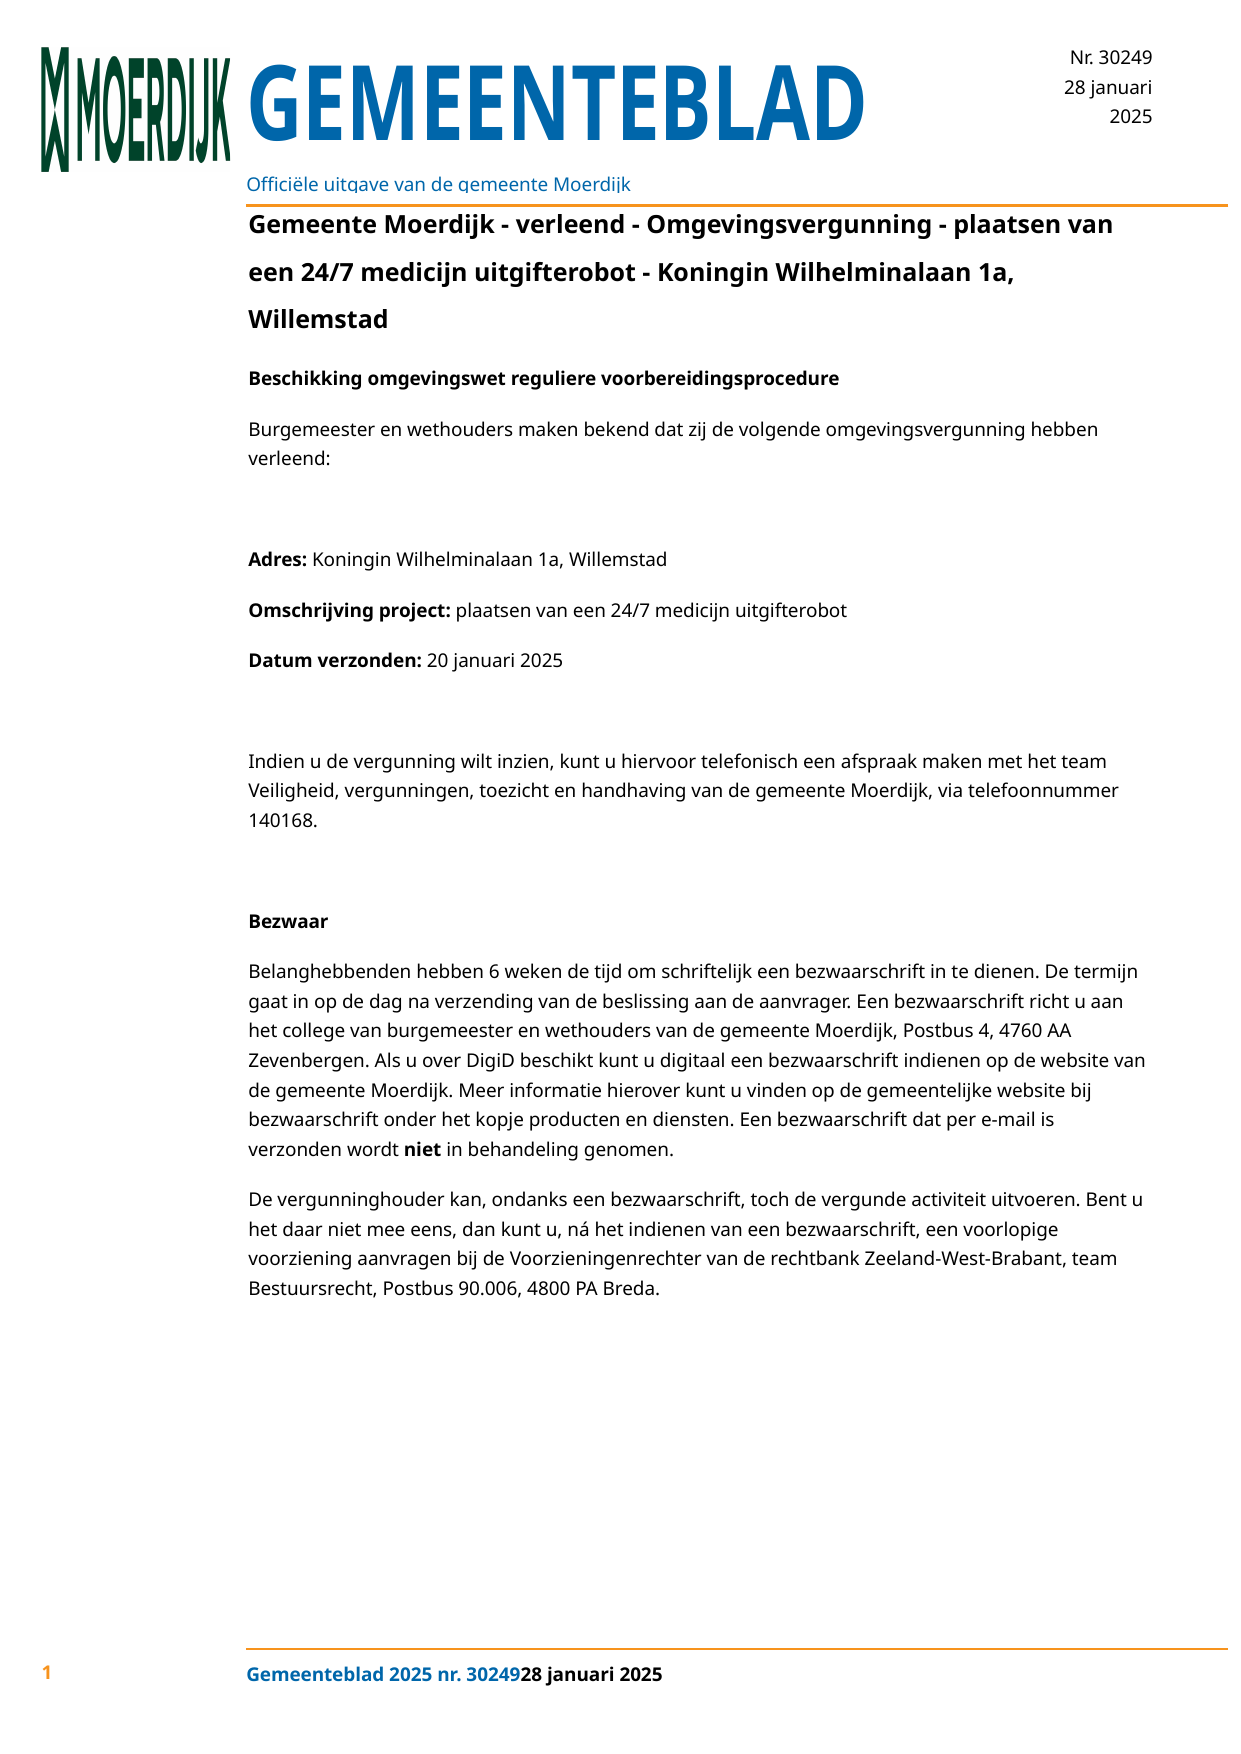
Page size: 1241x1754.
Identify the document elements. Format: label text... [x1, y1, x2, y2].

text Beschikking omgevingswet reguliere voorbereidingsprocedure [248, 366, 1152, 391]
text Indien u de vergunning wilt inzien, kunt u hiervoor telefonisch een afspraak maken met het team Veiligheid, vergunningen, toezicht en handhaving van de gemeente Moerdijk, via telefoonnummer 140168. [248, 748, 1152, 833]
text Adres: Koningin Wilhelminalaan 1a, Willemstad [248, 546, 1152, 572]
text Gemeente Moerdijk - verleend - Omgevingsvergunning - plaatsen van een 24/7 medicijn uitgifterobot - Koningin Wilhelminalaan 1a, Willemstad [248, 207, 1152, 336]
picture [41, 47, 231, 172]
text Bezwaar [248, 908, 1152, 934]
text Belanghebbenden hebben 6 weken de tijd om schriftelijk een bezwaarschrift in te dienen. De termijn gaat in op de dag na verzending van de beslissing aan de aanvrager. Een bezwaarschrift richt u aan het college van burgemeester en wethouders van de gemeente Moerdijk, Postbus 4, 4760 AA Zevenbergen. Als u over DigiD beschikt kunt u digitaal een bezwaarschrift indienen op de website van de gemeente Moerdijk. Meer informatie hierover kunt u vinden op de gemeentelijke website bij bezwaarschrift onder het kopje producten en diensten. Een bezwaarschrift dat per e-mail is verzonden wordt niet in behandeling genomen. [248, 958, 1152, 1162]
text De vergunninghouder kan, ondanks een bezwaarschrift, toch de vergunde activiteit uitvoeren. Bent u het daar niet mee eens, dan kunt u, ná het indienen van een bezwaarschrift, een voorlopige voorziening aanvragen bij de Voorzieningenrechter van de rechtbank Zeeland-West-Brabant, team Bestuursrecht, Postbus 90.006, 4800 PA Breda. [248, 1186, 1152, 1301]
text Omschrijving project: plaatsen van een 24/7 medicijn uitgifterobot [248, 597, 1152, 622]
text Burgemeester en wethouders maken bekend dat zij de volgende omgevingsvergunning hebben verleend: [248, 416, 1152, 471]
text Datum verzonden: 20 januari 2025 [248, 647, 1152, 673]
